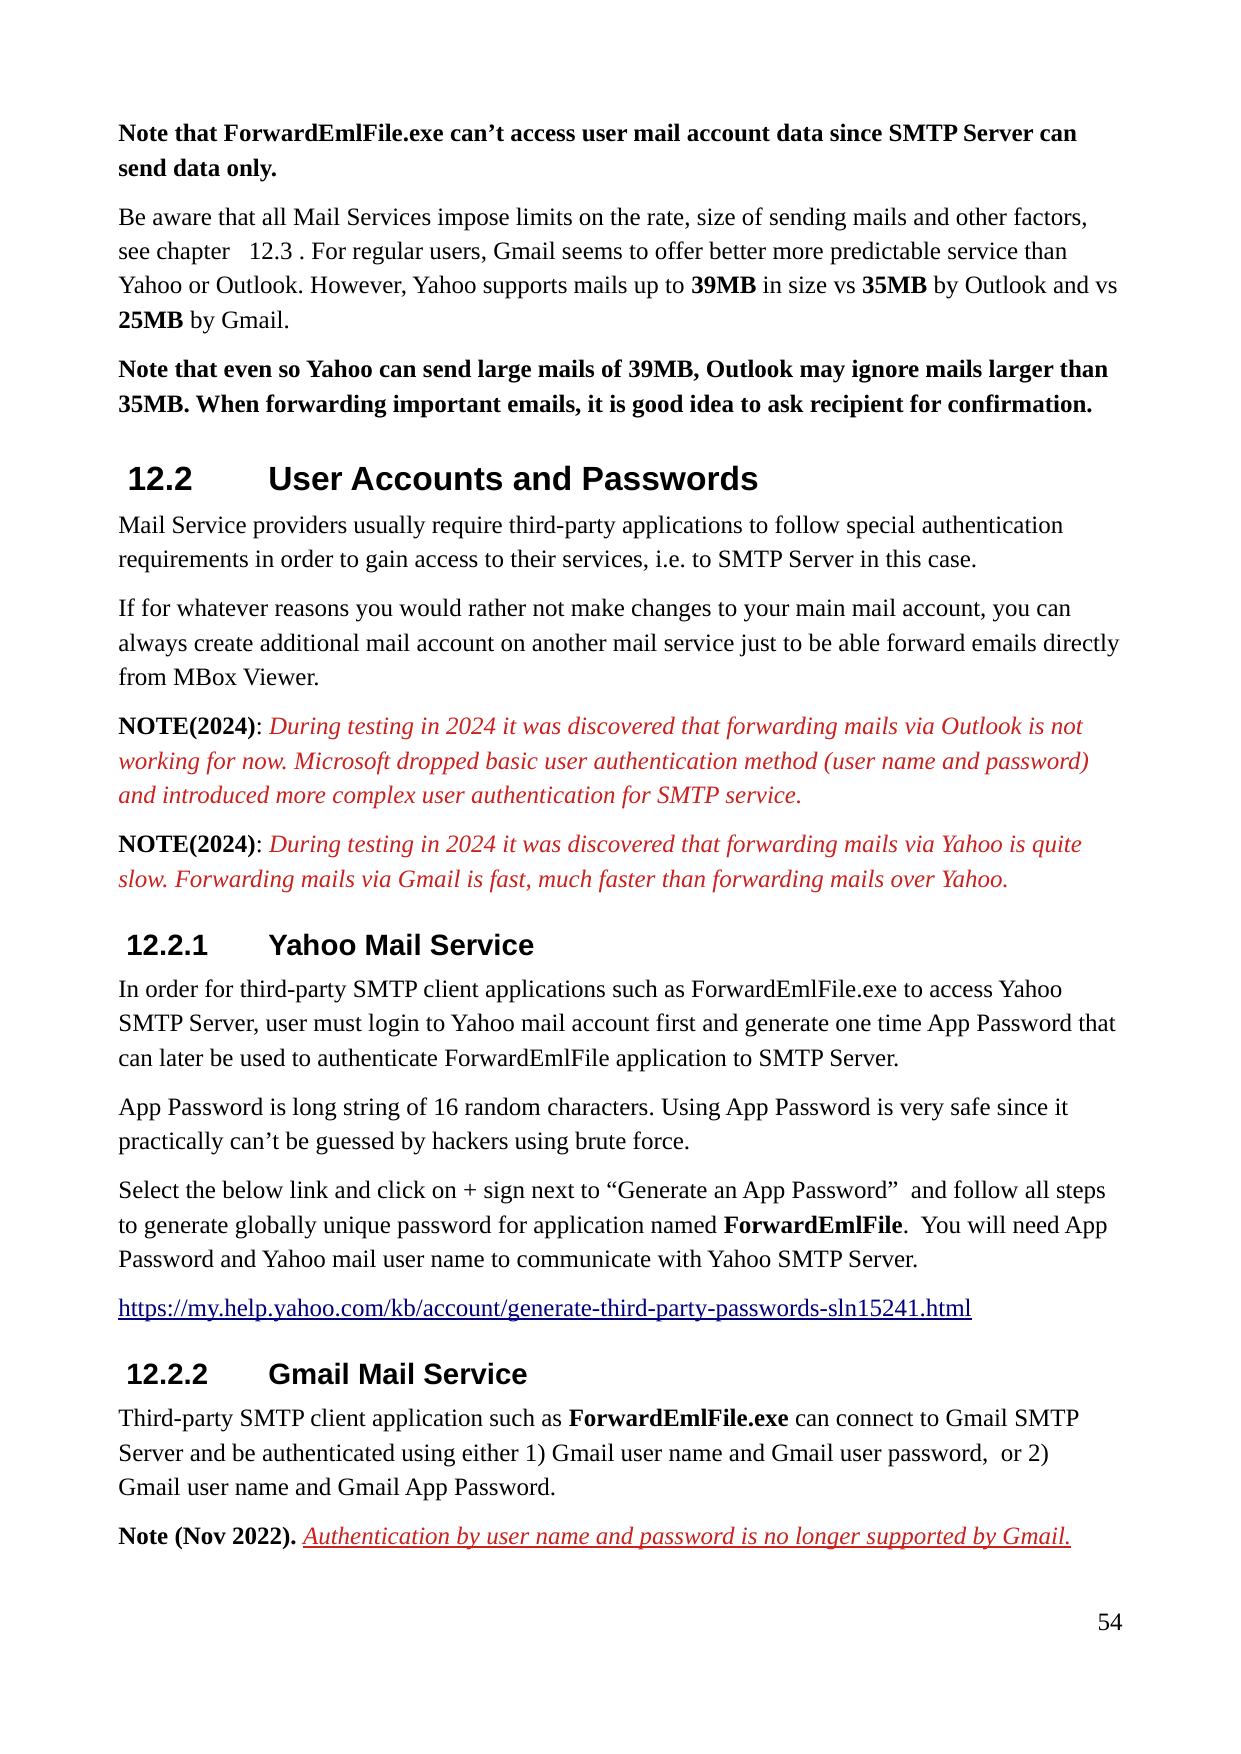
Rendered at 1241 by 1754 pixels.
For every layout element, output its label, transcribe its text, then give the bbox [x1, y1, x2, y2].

text Third-party SMTP client application such as ForwardEmlFile.exe can connect to Gmail SMTP Server and be authenticated using either 1) Gmail user name and Gmail user password, or 2) Gmail user name and Gmail App Password. [118, 1403, 1122, 1501]
text Select the below link and click on + sign next to “Generate an App Password” and follow all steps to generate globally unique password for application named ForwardEmlFile. You will need App Password and Yahoo mail user name to communicate with Yahoo SMTP Server. [118, 1175, 1122, 1273]
text Note that even so Yahoo can send large mails of 39MB, Outlook may ignore mails larger than 35MB. When forwarding important emails, it is good idea to ask recipient for confirmation. [118, 354, 1122, 417]
text If for whatever reasons you would rather not make changes to your main mail account, you can always create additional mail account on another mail service just to be able forward emails directly from MBox Viewer. [118, 593, 1122, 691]
subtitle User Accounts and Passwords [118, 458, 1122, 497]
text https://my.help.yahoo.com/kb/account/generate-third-party-passwords-sln15241.html [118, 1293, 1122, 1322]
text Be aware that all Mail Services impose limits on the rate, size of sending mails and other factors, see chapter 12.3 . For regular users, Gmail seems to offer better more predictable service than Yahoo or Outlook. However, Yahoo supports mails up to 39MB in size vs 35MB by Outlook and vs 25MB by Gmail. [118, 202, 1122, 334]
text NOTE(2024): During testing in 2024 it was discovered that forwarding mails via Yahoo is quite slow. Forwarding mails via Gmail is fast, much faster than forwarding mails over Yahoo. [118, 829, 1122, 892]
text Note that ForwardEmlFile.exe can’t access user mail account data since SMTP Server can send data only. [118, 118, 1122, 181]
text In order for third-party SMTP client applications such as ForwardEmlFile.exe to access Yahoo SMTP Server, user must login to Yahoo mail account first and generate one time App Password that can later be used to authenticate ForwardEmlFile application to SMTP Server. [118, 974, 1122, 1071]
text Mail Service providers usually require third-party applications to follow special authentication requirements in order to gain access to their services, i.e. to SMTP Server in this case. [118, 510, 1122, 573]
text NOTE(2024): During testing in 2024 it was discovered that forwarding mails via Outlook is not working for now. Microsoft dropped basic user authentication method (user name and password) and introduced more complex user authentication for SMTP service. [118, 711, 1122, 809]
text App Password is long string of 16 random characters. Using App Password is very safe since it practically can’t be guessed by hackers using brute force. [118, 1092, 1122, 1155]
subtitle Yahoo Mail Service [118, 927, 1122, 961]
subtitle Gmail Mail Service [118, 1357, 1122, 1391]
text Note (Nov 2022). Authentication by user name and password is no longer supported by Gmail. [118, 1521, 1122, 1550]
